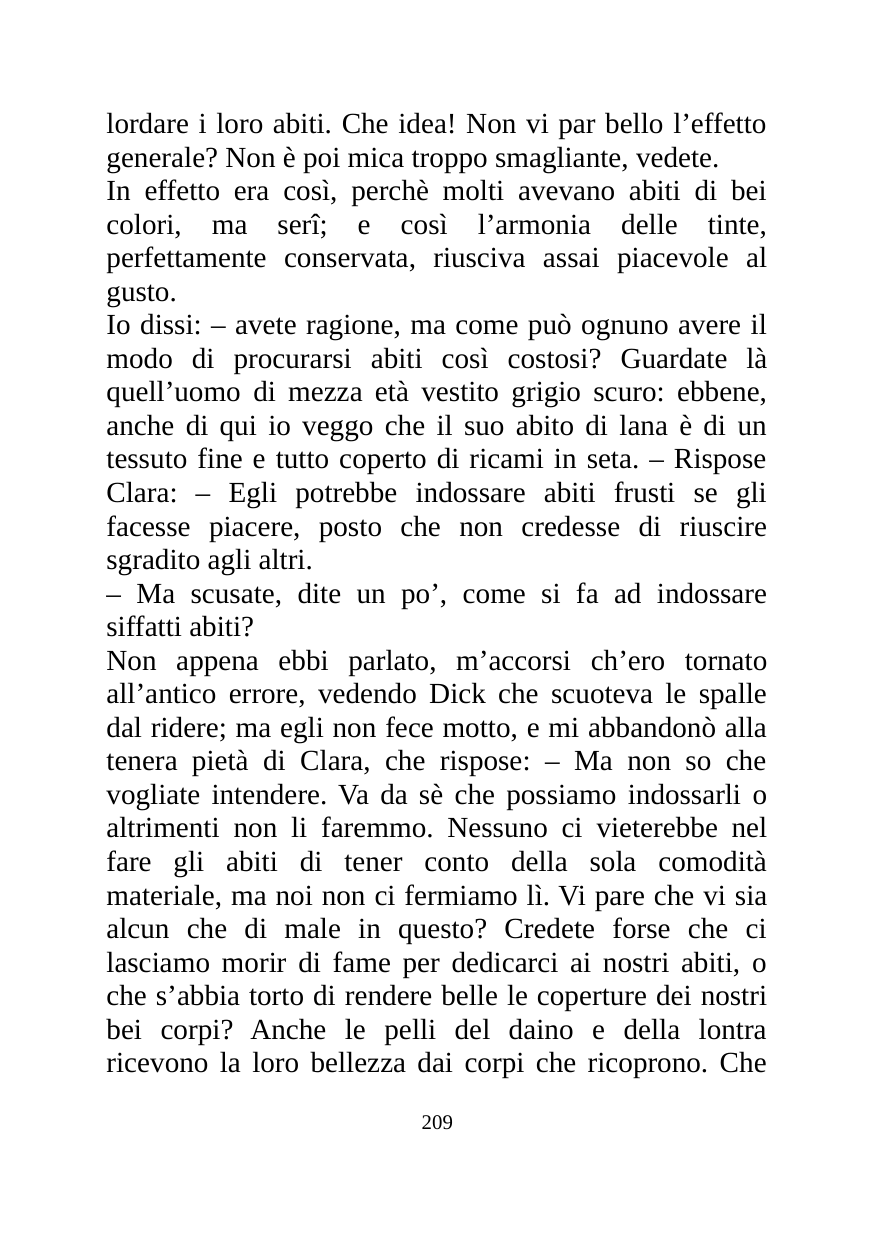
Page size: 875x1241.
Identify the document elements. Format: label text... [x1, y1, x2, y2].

text lordare i loro abiti. Che idea! Non vi par bello l’effetto generale? Non è poi mica troppo smagliante, vedete. [106, 106, 768, 173]
text Io dissi: – avete ragione, ma come può ognuno avere il modo di procurarsi abiti così costosi? Guardate là quell’uomo di mezza età vestito grigio scuro: ebbene, anche di qui io veggo che il suo abito di lana è di un tessuto fine e tutto coperto di ricami in seta. – Rispose Clara: – Egli potrebbe indossare abiti frusti se gli facesse piacere, posto che non credesse di riuscire sgradito agli altri. [106, 307, 768, 576]
text Non appena ebbi parlato, m’accorsi ch’ero tornato all’antico errore, vedendo Dick che scuoteva le spalle dal ridere; ma egli non fece motto, e mi abbandonò alla tenera pietà di Clara, che rispose: – Ma non so che vogliate intendere. Va da sè che possiamo indossarli o altrimenti non li faremmo. Nessuno ci vieterebbe nel fare gli abiti di tener conto della sola comodità materiale, ma noi non ci fermiamo lì. Vi pare che vi sia alcun che di male in questo? Credete forse che ci lasciamo morir di fame per dedicarci ai nostri abiti, o che s’abbia torto di rendere belle le coperture dei nostri bei corpi? Anche le pelli del daino e della lontra ricevono la loro bellezza dai corpi che ricoprono. Che [106, 643, 768, 1079]
text In effetto era così, perchè molti avevano abiti di bei colori, ma serî; e così l’armonia delle tinte, perfettamente conservata, riusciva assai piacevole al gusto. [106, 173, 768, 307]
text – Ma scusate, dite un po’, come si fa ad indossare siffatti abiti? [106, 576, 768, 643]
